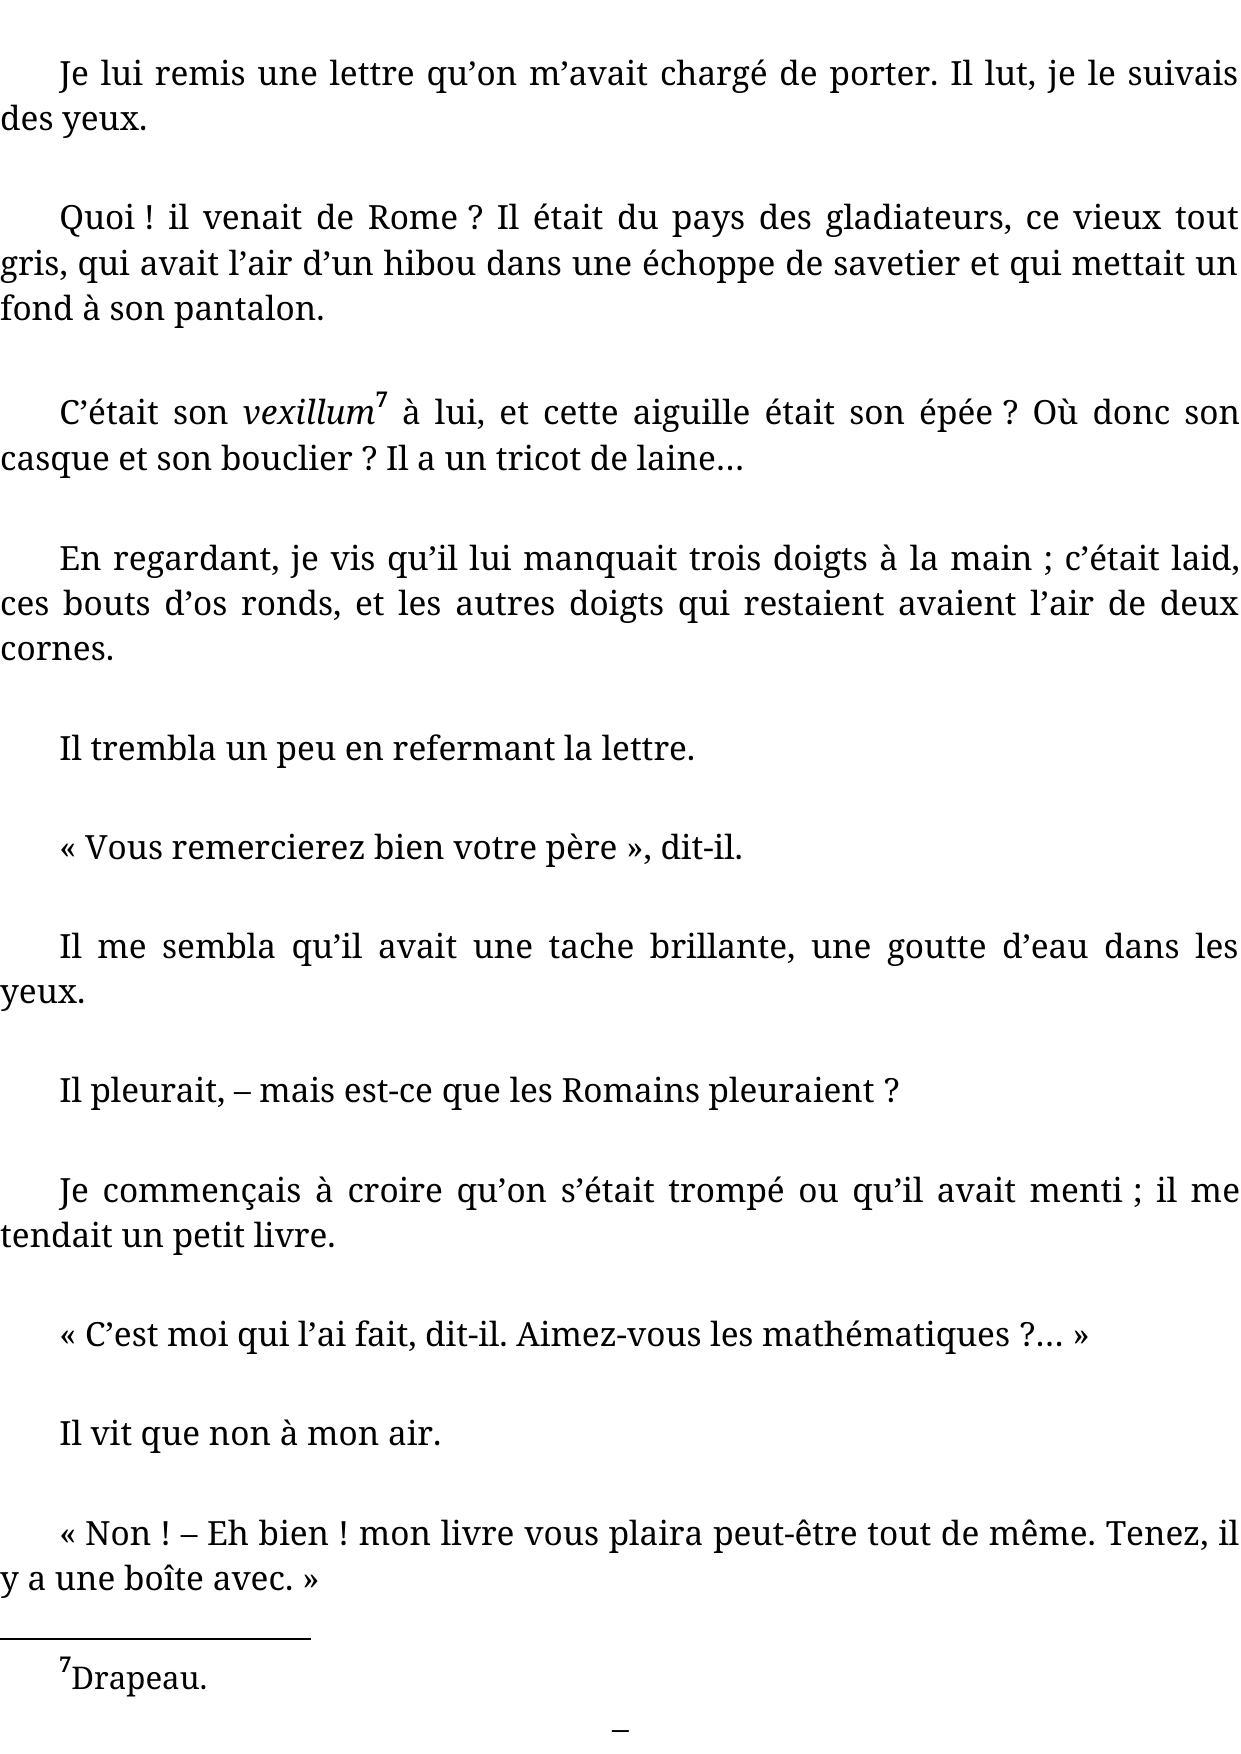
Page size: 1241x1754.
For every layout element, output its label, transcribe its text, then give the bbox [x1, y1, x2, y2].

text C’était son vexillum à lui, et cette aiguille était son épée ? Où donc son casque et son bouclier ? Il a un tricot de laine… [0, 384, 1240, 481]
text Drapeau. [0, 1649, 1240, 1700]
text « Vous remercierez bien votre père », dit-il. [0, 823, 1240, 869]
text « C’est moi qui l’ai fait, dit-il. Aimez-vous les mathématiques ?… » [0, 1311, 1240, 1356]
text Je lui remis une lettre qu’on m’avait chargé de porter. Il lut, je le suivais des yeux. [0, 49, 1240, 140]
text Je commençais à croire qu’on s’était trompé ou qu’il avait menti ; il me tendait un petit livre. [0, 1166, 1240, 1257]
text Il pleurait, – mais est-ce que les Romains pleuraient ? [0, 1067, 1240, 1113]
text Il vit que non à mon air. [0, 1410, 1240, 1456]
text Il trembla un peu en refermant la lettre. [0, 724, 1240, 770]
text Quoi ! il venait de Rome ? Il était du pays des gladiateurs, ce vieux tout gris, qui avait l’air d’un hibou dans une échoppe de savetier et qui mettait un fond à son pantalon. [0, 194, 1240, 330]
text En regardant, je vis qu’il lui manquait trois doigts à la main ; c’était laid, ces bouts d’os ronds, et les autres doigts qui restaient avaient l’air de deux cornes. [0, 534, 1240, 671]
text « Non ! – Eh bien ! mon livre vous plaira peut-être tout de même. Tenez, il y a une boîte avec. » [0, 1509, 1240, 1600]
text Il me sembla qu’il avait une tache brillante, une goutte d’eau dans les yeux. [0, 923, 1240, 1013]
